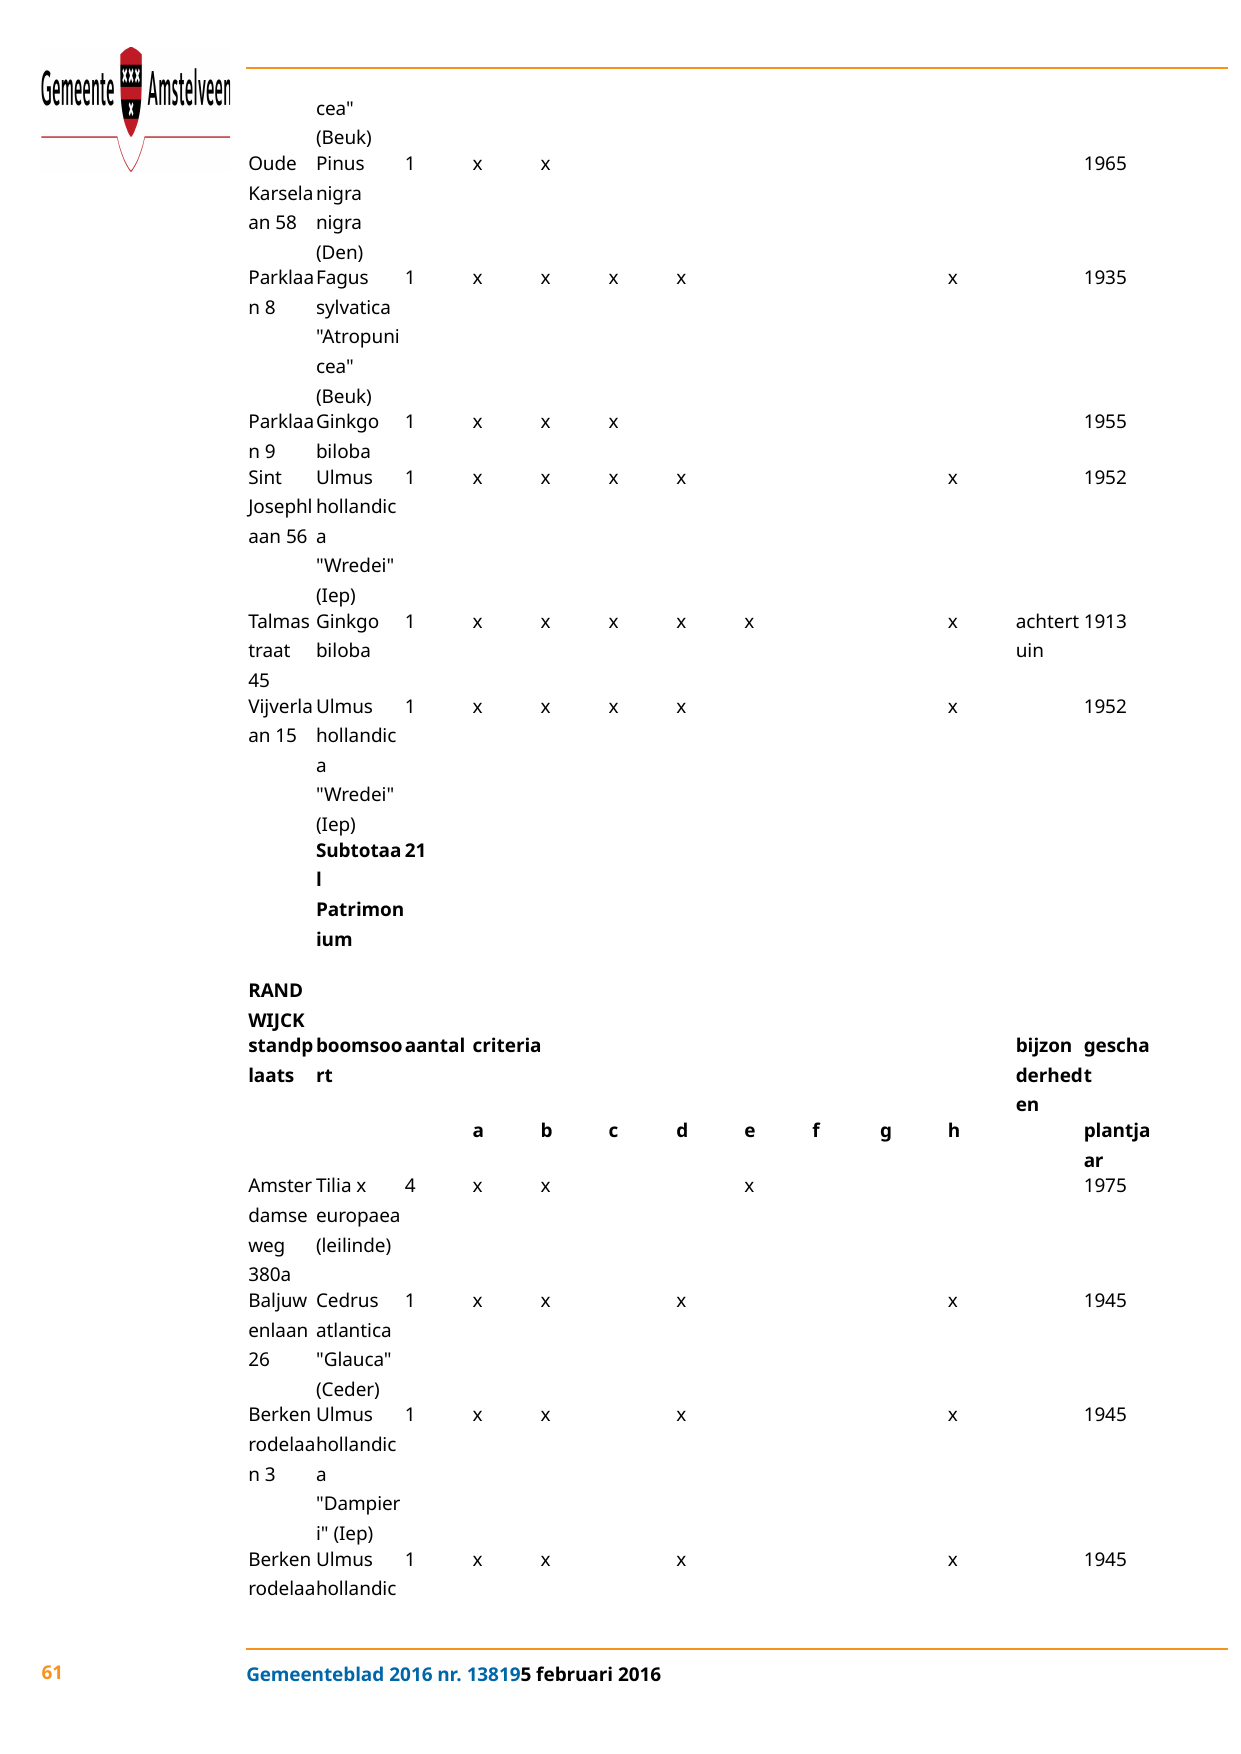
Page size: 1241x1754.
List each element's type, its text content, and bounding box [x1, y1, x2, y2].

table_cell [1016, 951, 1083, 977]
table_cell [744, 693, 812, 837]
table_cell [880, 608, 948, 693]
table_cell boomsoort [316, 1033, 404, 1117]
table_cell [676, 1173, 744, 1287]
table_cell g [880, 1118, 948, 1173]
table_cell [405, 977, 472, 1032]
table_cell [880, 977, 948, 1032]
table_cell 1 [405, 693, 472, 837]
table_cell [1016, 1118, 1083, 1173]
table_cell [880, 150, 948, 264]
table_cell [744, 1402, 812, 1546]
table_cell [880, 693, 948, 837]
table_cell aantal [405, 1033, 472, 1117]
table_cell [948, 95, 1016, 150]
table_cell [948, 951, 1016, 977]
table_cell 1 [405, 1546, 472, 1601]
table_cell [744, 464, 812, 608]
table_cell [1084, 837, 1152, 951]
table_cell [540, 951, 608, 977]
table_cell 21 [405, 837, 472, 951]
table_cell 1 [405, 464, 472, 608]
table_cell [880, 464, 948, 608]
table_cell x [473, 1546, 540, 1601]
table_cell x [948, 464, 1016, 608]
table_cell [948, 150, 1016, 264]
table_cell b [540, 1118, 608, 1173]
table_cell Baljuwenlaan 26 [248, 1287, 316, 1402]
table_cell bijzonderheden [1016, 1033, 1083, 1117]
table_cell Berkenrodelaa [248, 1546, 316, 1601]
table_cell x [676, 693, 744, 837]
table_cell [1084, 977, 1152, 1032]
table_cell x [948, 1546, 1016, 1601]
table_cell Vijverlaan 15 [248, 693, 316, 837]
table_cell [1016, 1287, 1083, 1402]
table_cell x [948, 608, 1016, 693]
table_cell Sint Josephlaan 56 [248, 464, 316, 608]
table_cell x [608, 464, 676, 608]
table_cell x [608, 409, 676, 464]
table_cell x [948, 693, 1016, 837]
table_cell [880, 1402, 948, 1546]
table_cell x [540, 608, 608, 693]
table_cell [744, 1287, 812, 1402]
table_cell plantjaar [1084, 1118, 1152, 1173]
table_cell [473, 837, 540, 951]
table_cell [608, 837, 676, 951]
table_cell [676, 95, 744, 150]
table_cell x [540, 693, 608, 837]
table_cell x [473, 265, 540, 409]
table_cell x [676, 1402, 744, 1546]
table_cell [812, 1287, 880, 1402]
table_cell [1016, 150, 1083, 264]
table_cell x [540, 409, 608, 464]
table_cell Talmastraat 45 [248, 608, 316, 693]
table_cell [744, 265, 812, 409]
table_cell standplaats [248, 1033, 316, 1117]
table_cell [473, 951, 540, 977]
table_cell [744, 95, 812, 150]
table_cell Ulmus hollandica "Wredei" (Iep) [316, 464, 404, 608]
table_cell Ginkgo biloba [316, 409, 404, 464]
table_cell x [676, 265, 744, 409]
table_cell [744, 1546, 812, 1601]
table_cell 1 [405, 150, 472, 264]
table_cell 1 [405, 1402, 472, 1546]
table_cell x [608, 608, 676, 693]
table_cell x [540, 464, 608, 608]
table_cell 1 [405, 608, 472, 693]
table_cell [608, 1402, 676, 1546]
table_cell [744, 951, 812, 977]
table_cell [676, 150, 744, 264]
table_cell x [473, 608, 540, 693]
table_cell [948, 409, 1016, 464]
table_cell [473, 95, 540, 150]
table_cell [248, 95, 316, 150]
table_cell [948, 837, 1016, 951]
table_cell f [812, 1118, 880, 1173]
table_cell [540, 977, 608, 1032]
table_cell [1084, 951, 1152, 977]
table_cell x [744, 1173, 812, 1287]
table_cell [812, 977, 880, 1032]
table_cell x [473, 1287, 540, 1402]
table_cell [1016, 693, 1083, 837]
table_cell [880, 409, 948, 464]
table_cell x [473, 1402, 540, 1546]
table_cell [1016, 1546, 1083, 1601]
table_cell x [676, 608, 744, 693]
table_cell [812, 1402, 880, 1546]
table_cell x [608, 693, 676, 837]
table_cell [880, 95, 948, 150]
table_cell x [473, 1173, 540, 1287]
table_cell cea" (Beuk) [316, 95, 404, 150]
table_cell [608, 1173, 676, 1287]
table_cell [880, 837, 948, 951]
table_cell Pinus nigra nigra (Den) [316, 150, 404, 264]
table_cell 1975 [1084, 1173, 1152, 1287]
table_cell x [540, 265, 608, 409]
table_cell x [540, 1402, 608, 1546]
table_cell [880, 1546, 948, 1601]
table_cell [676, 977, 744, 1032]
table_cell [248, 951, 316, 977]
table_cell [248, 1118, 316, 1173]
table_cell [1016, 409, 1083, 464]
table_cell 1965 [1084, 150, 1152, 264]
table_cell x [540, 1287, 608, 1402]
table_cell 1945 [1084, 1287, 1152, 1402]
table_cell [608, 150, 676, 264]
table_cell [248, 837, 316, 951]
table_cell x [473, 150, 540, 264]
table_cell [540, 837, 608, 951]
table_cell a [473, 1118, 540, 1173]
table_cell d [676, 1118, 744, 1173]
table_cell [316, 977, 404, 1032]
table_cell [1016, 837, 1083, 951]
table_cell x [948, 265, 1016, 409]
table_cell 1935 [1084, 265, 1152, 409]
table_cell c [608, 1118, 676, 1173]
table_cell [608, 1546, 676, 1601]
table_cell [948, 1173, 1016, 1287]
table_cell [676, 951, 744, 977]
table_cell [812, 608, 880, 693]
table_cell [880, 1287, 948, 1402]
table_cell [880, 1173, 948, 1287]
table_cell 4 [405, 1173, 472, 1287]
table_cell [812, 409, 880, 464]
table_cell [405, 95, 472, 150]
table_cell Oude Karselaan 58 [248, 150, 316, 264]
table_cell 1 [405, 1287, 472, 1402]
table_cell [316, 1118, 404, 1173]
table_cell x [948, 1402, 1016, 1546]
table_cell [540, 95, 608, 150]
table_cell Ginkgo biloba [316, 608, 404, 693]
table_cell 1945 [1084, 1546, 1152, 1601]
table_cell 1952 [1084, 693, 1152, 837]
table_cell x [540, 150, 608, 264]
table_cell [880, 265, 948, 409]
table_cell Amsterdamseweg 380a [248, 1173, 316, 1287]
table_cell Ulmus hollandica "Wredei" (Iep) [316, 693, 404, 837]
table_cell Ulmus hollandica "Dampieri" (Iep) [316, 1402, 404, 1546]
table_cell [744, 837, 812, 951]
table_cell [812, 1546, 880, 1601]
table_cell Subtotaal Patrimonium [316, 837, 404, 951]
table_cell [608, 977, 676, 1032]
table_cell [608, 95, 676, 150]
table_cell [1016, 95, 1083, 150]
table_cell Tilia x europaea (leilinde) [316, 1173, 404, 1287]
table_cell x [608, 265, 676, 409]
table_cell [812, 464, 880, 608]
table_cell criteria [473, 1033, 1016, 1117]
table_cell [316, 951, 404, 977]
table_cell [1016, 1173, 1083, 1287]
table_cell 1955 [1084, 409, 1152, 464]
table_cell [1084, 95, 1152, 150]
table_cell 1945 [1084, 1402, 1152, 1546]
table_cell x [676, 1287, 744, 1402]
table_cell [1016, 977, 1083, 1032]
table_cell x [948, 1287, 1016, 1402]
table_cell x [676, 1546, 744, 1601]
table_cell 1 [405, 409, 472, 464]
table_cell [744, 409, 812, 464]
table_cell [473, 977, 540, 1032]
table_cell Ulmus hollandic [316, 1546, 404, 1601]
table_cell [812, 693, 880, 837]
table_cell [812, 150, 880, 264]
table_cell [1016, 265, 1083, 409]
table_cell Fagus sylvatica "Atropunicea" (Beuk) [316, 265, 404, 409]
table_cell Parklaan 9 [248, 409, 316, 464]
table_cell 1 [405, 265, 472, 409]
table_cell x [540, 1173, 608, 1287]
table_cell [1016, 464, 1083, 608]
table_cell 1913 [1084, 608, 1152, 693]
table_cell [608, 1287, 676, 1402]
table_cell achtertuin [1016, 608, 1083, 693]
table_cell RANDWIJCK [248, 977, 316, 1032]
table_cell x [473, 693, 540, 837]
table_cell [405, 1118, 472, 1173]
table_cell x [473, 464, 540, 608]
table_cell [812, 1173, 880, 1287]
table_cell Parklaan 8 [248, 265, 316, 409]
table_cell [812, 95, 880, 150]
table_cell [744, 150, 812, 264]
table_cell x [676, 464, 744, 608]
table_cell Cedrus atlantica "Glauca" (Ceder) [316, 1287, 404, 1402]
table_cell x [540, 1546, 608, 1601]
table_cell [812, 837, 880, 951]
table_cell x [744, 608, 812, 693]
table_cell x [473, 409, 540, 464]
table_cell [676, 837, 744, 951]
table_cell e [744, 1118, 812, 1173]
table_cell [948, 977, 1016, 1032]
table_cell [880, 951, 948, 977]
table_cell 1952 [1084, 464, 1152, 608]
table_cell Berkenrodelaan 3 [248, 1402, 316, 1546]
table_cell [812, 951, 880, 977]
picture [41, 47, 231, 172]
table_cell [405, 951, 472, 977]
table_cell [608, 951, 676, 977]
table_cell h [948, 1118, 1016, 1173]
table_cell [676, 409, 744, 464]
table_cell [812, 265, 880, 409]
table_cell [744, 977, 812, 1032]
table_cell [1016, 1402, 1083, 1546]
table_cell geschat [1084, 1033, 1152, 1117]
